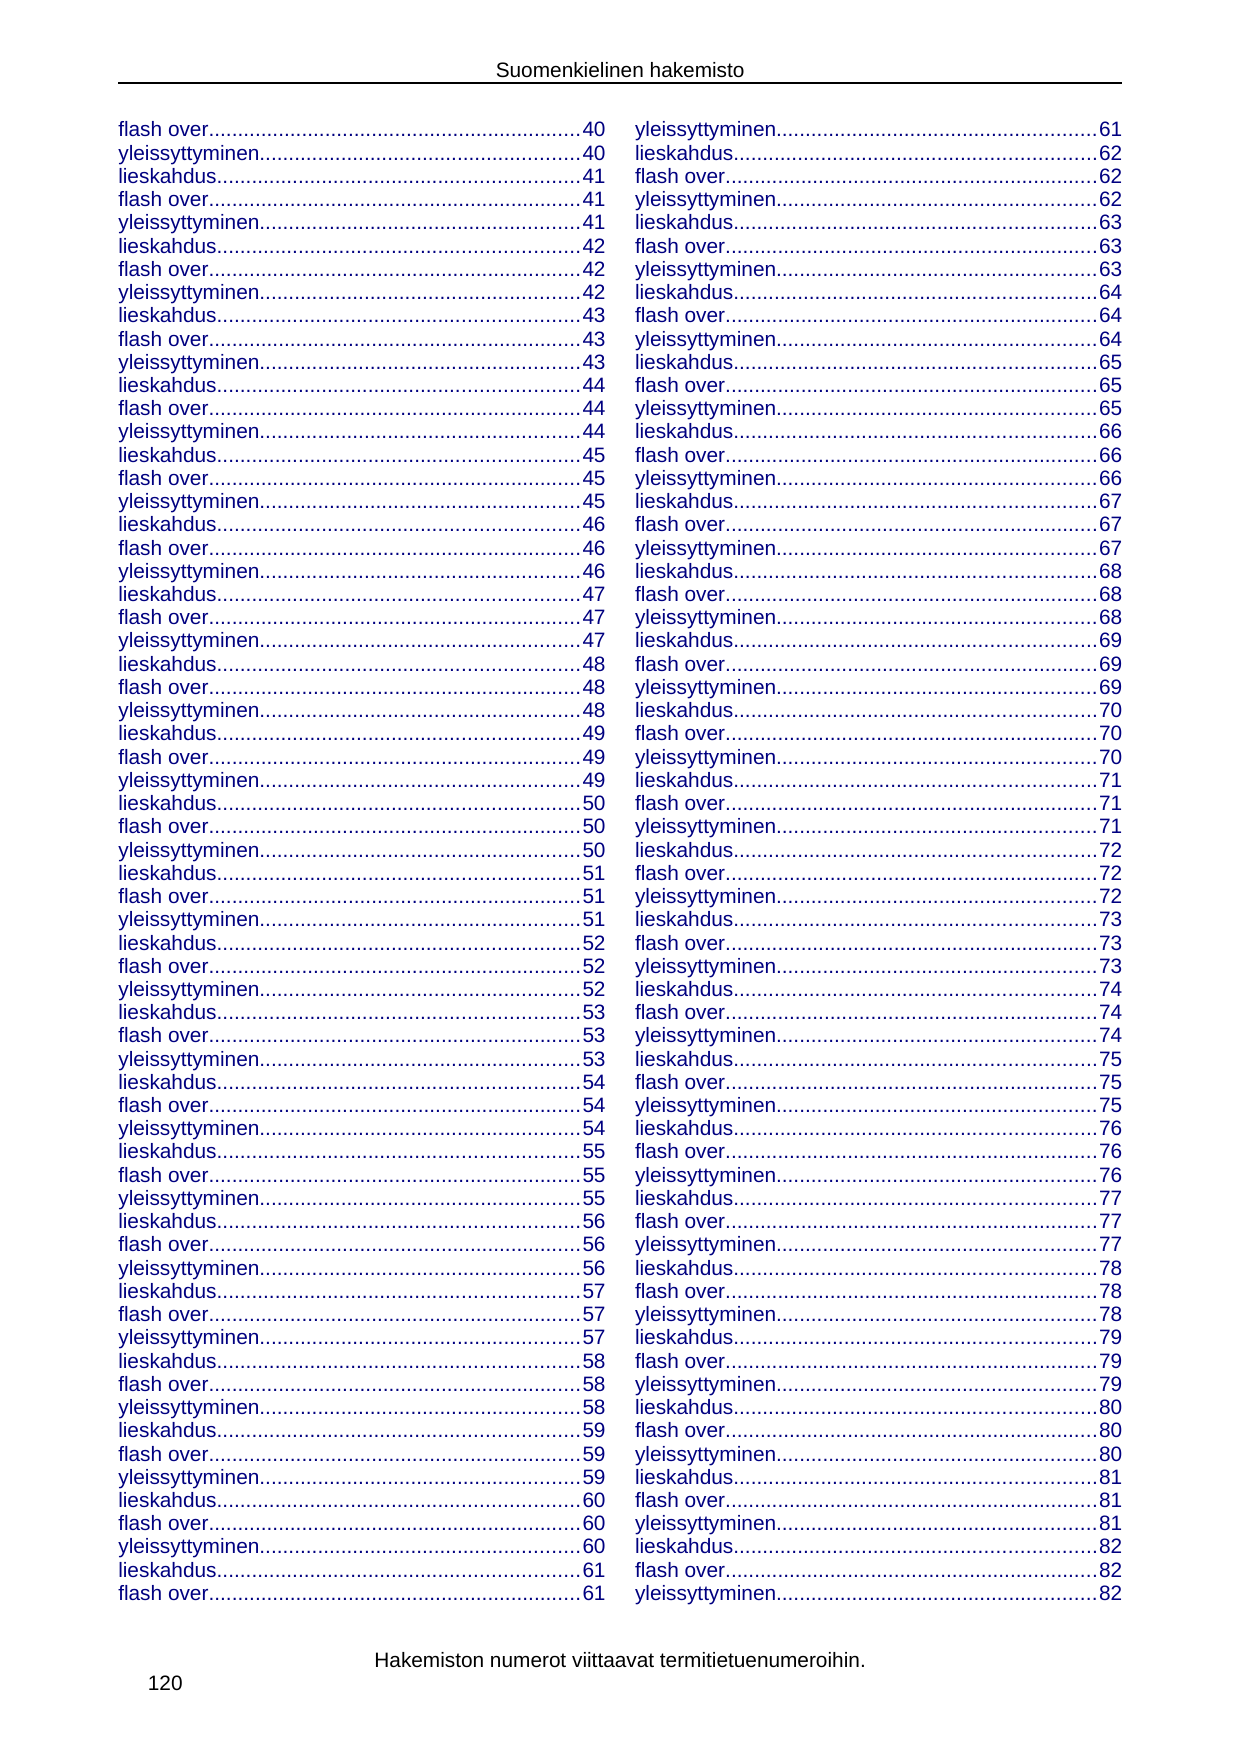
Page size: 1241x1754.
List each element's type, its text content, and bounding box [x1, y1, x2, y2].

text flash over 63 [635, 234, 1122, 257]
text yleissyttyminen 68 [635, 606, 1122, 629]
text yleissyttyminen 45 [118, 490, 605, 513]
text flash over 59 [118, 1442, 605, 1465]
text flash over 62 [635, 164, 1122, 188]
text yleissyttyminen 42 [118, 281, 605, 304]
text flash over 67 [635, 513, 1122, 536]
text yleissyttyminen 72 [635, 884, 1122, 908]
text lieskahdus 58 [118, 1349, 605, 1372]
text yleissyttyminen 82 [635, 1581, 1122, 1605]
text lieskahdus 65 [635, 350, 1122, 373]
text yleissyttyminen 41 [118, 211, 605, 234]
text yleissyttyminen 56 [118, 1256, 605, 1279]
text yleissyttyminen 81 [635, 1512, 1122, 1535]
text lieskahdus 68 [635, 559, 1122, 583]
text yleissyttyminen 44 [118, 420, 605, 443]
text flash over 54 [118, 1094, 605, 1117]
text flash over 58 [118, 1372, 605, 1396]
text yleissyttyminen 73 [635, 954, 1122, 977]
text lieskahdus 69 [635, 629, 1122, 652]
text lieskahdus 46 [118, 513, 605, 536]
text yleissyttyminen 67 [635, 536, 1122, 559]
text lieskahdus 76 [635, 1117, 1122, 1140]
text flash over 43 [118, 327, 605, 350]
text lieskahdus 81 [635, 1465, 1122, 1488]
text yleissyttyminen 78 [635, 1303, 1122, 1326]
text lieskahdus 57 [118, 1279, 605, 1303]
text yleissyttyminen 65 [635, 397, 1122, 420]
text yleissyttyminen 62 [635, 188, 1122, 211]
text yleissyttyminen 59 [118, 1465, 605, 1488]
text flash over 40 [118, 118, 605, 141]
text yleissyttyminen 76 [635, 1163, 1122, 1187]
text flash over 50 [118, 815, 605, 838]
text flash over 56 [118, 1233, 605, 1256]
text flash over 55 [118, 1163, 605, 1187]
text lieskahdus 43 [118, 304, 605, 327]
text flash over 49 [118, 745, 605, 768]
text yleissyttyminen 71 [635, 815, 1122, 838]
text lieskahdus 82 [635, 1535, 1122, 1558]
text flash over 48 [118, 676, 605, 699]
text flash over 78 [635, 1279, 1122, 1303]
text lieskahdus 79 [635, 1326, 1122, 1349]
text lieskahdus 73 [635, 908, 1122, 931]
text lieskahdus 51 [118, 861, 605, 884]
text yleissyttyminen 63 [635, 257, 1122, 281]
text flash over 46 [118, 536, 605, 559]
text flash over 52 [118, 954, 605, 977]
text yleissyttyminen 77 [635, 1233, 1122, 1256]
text flash over 41 [118, 188, 605, 211]
text lieskahdus 62 [635, 141, 1122, 164]
text lieskahdus 54 [118, 1070, 605, 1094]
text lieskahdus 78 [635, 1256, 1122, 1279]
text yleissyttyminen 79 [635, 1372, 1122, 1396]
text lieskahdus 52 [118, 931, 605, 954]
text yleissyttyminen 51 [118, 908, 605, 931]
text flash over 42 [118, 257, 605, 281]
text lieskahdus 56 [118, 1210, 605, 1233]
text yleissyttyminen 49 [118, 768, 605, 792]
text flash over 80 [635, 1419, 1122, 1442]
text flash over 60 [118, 1512, 605, 1535]
text flash over 51 [118, 884, 605, 908]
text flash over 57 [118, 1303, 605, 1326]
text flash over 47 [118, 606, 605, 629]
text lieskahdus 42 [118, 234, 605, 257]
text lieskahdus 55 [118, 1140, 605, 1163]
text lieskahdus 49 [118, 722, 605, 745]
text lieskahdus 60 [118, 1488, 605, 1512]
text yleissyttyminen 66 [635, 466, 1122, 490]
text flash over 64 [635, 304, 1122, 327]
text yleissyttyminen 48 [118, 699, 605, 722]
text flash over 44 [118, 397, 605, 420]
text flash over 69 [635, 652, 1122, 676]
text yleissyttyminen 75 [635, 1094, 1122, 1117]
text yleissyttyminen 53 [118, 1047, 605, 1070]
text flash over 53 [118, 1024, 605, 1047]
text lieskahdus 71 [635, 768, 1122, 792]
text flash over 73 [635, 931, 1122, 954]
text lieskahdus 63 [635, 211, 1122, 234]
text yleissyttyminen 80 [635, 1442, 1122, 1465]
text flash over 77 [635, 1210, 1122, 1233]
text lieskahdus 64 [635, 281, 1122, 304]
text flash over 79 [635, 1349, 1122, 1372]
text yleissyttyminen 74 [635, 1024, 1122, 1047]
text flash over 75 [635, 1070, 1122, 1094]
text lieskahdus 44 [118, 373, 605, 397]
text lieskahdus 59 [118, 1419, 605, 1442]
text lieskahdus 77 [635, 1187, 1122, 1210]
text yleissyttyminen 70 [635, 745, 1122, 768]
text yleissyttyminen 60 [118, 1535, 605, 1558]
text lieskahdus 75 [635, 1047, 1122, 1070]
text yleissyttyminen 58 [118, 1396, 605, 1419]
text lieskahdus 70 [635, 699, 1122, 722]
text lieskahdus 80 [635, 1396, 1122, 1419]
text lieskahdus 67 [635, 490, 1122, 513]
text lieskahdus 72 [635, 838, 1122, 861]
text yleissyttyminen 69 [635, 676, 1122, 699]
text lieskahdus 47 [118, 583, 605, 606]
text lieskahdus 66 [635, 420, 1122, 443]
text lieskahdus 61 [118, 1558, 605, 1581]
text flash over 68 [635, 583, 1122, 606]
text yleissyttyminen 43 [118, 350, 605, 373]
text lieskahdus 50 [118, 792, 605, 815]
text yleissyttyminen 54 [118, 1117, 605, 1140]
text flash over 81 [635, 1488, 1122, 1512]
text yleissyttyminen 46 [118, 559, 605, 583]
text lieskahdus 48 [118, 652, 605, 676]
text flash over 61 [118, 1581, 605, 1605]
text flash over 66 [635, 443, 1122, 466]
text flash over 82 [635, 1558, 1122, 1581]
text flash over 72 [635, 861, 1122, 884]
text yleissyttyminen 57 [118, 1326, 605, 1349]
text yleissyttyminen 47 [118, 629, 605, 652]
text flash over 65 [635, 373, 1122, 397]
text lieskahdus 74 [635, 977, 1122, 1001]
text yleissyttyminen 52 [118, 977, 605, 1001]
text lieskahdus 53 [118, 1001, 605, 1024]
text yleissyttyminen 61 [635, 118, 1122, 141]
text yleissyttyminen 64 [635, 327, 1122, 350]
text lieskahdus 41 [118, 164, 605, 188]
text yleissyttyminen 40 [118, 141, 605, 164]
text flash over 71 [635, 792, 1122, 815]
text flash over 76 [635, 1140, 1122, 1163]
text flash over 45 [118, 466, 605, 490]
text lieskahdus 45 [118, 443, 605, 466]
text yleissyttyminen 50 [118, 838, 605, 861]
text flash over 70 [635, 722, 1122, 745]
text yleissyttyminen 55 [118, 1187, 605, 1210]
text flash over 74 [635, 1001, 1122, 1024]
